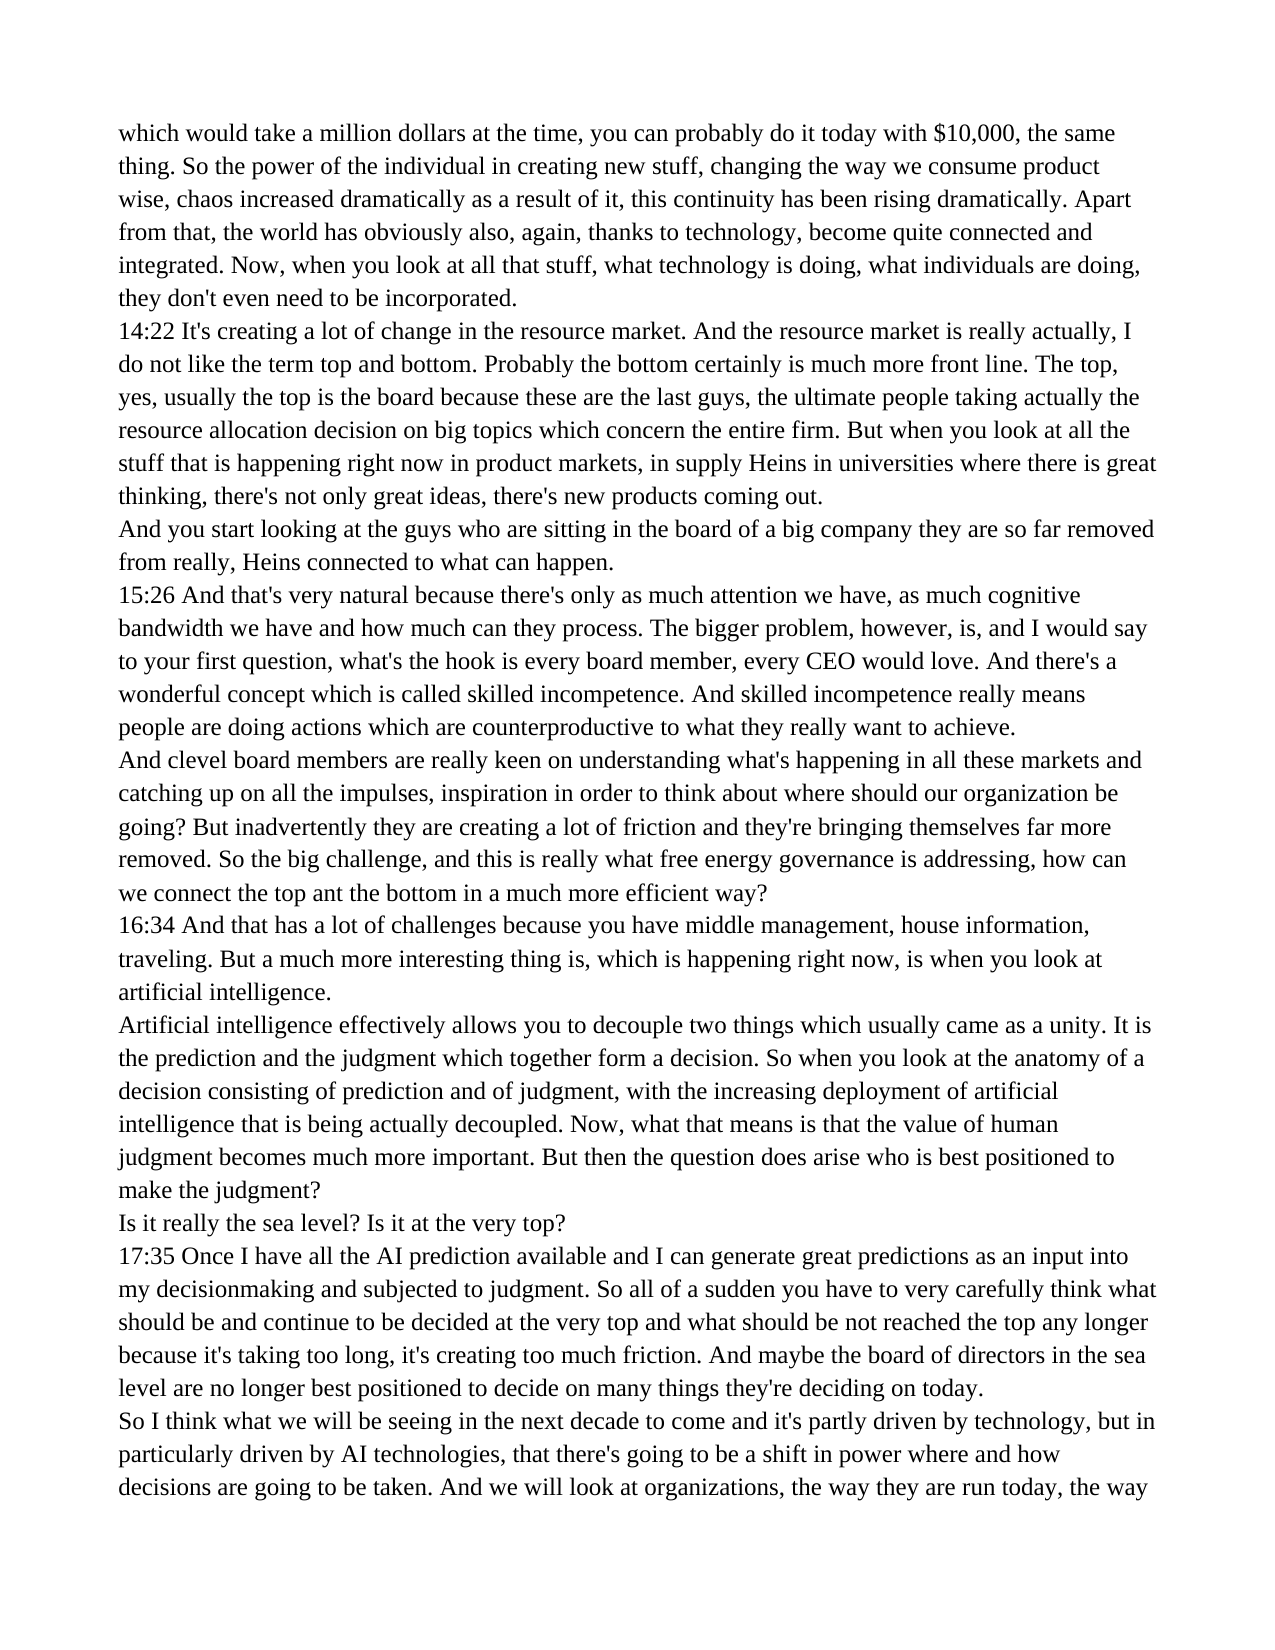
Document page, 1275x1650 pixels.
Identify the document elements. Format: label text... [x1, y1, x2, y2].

text Artificial intelligence effectively allows you to decouple two things which usually came as a unity. It is the prediction and the judgment which together form a decision. So when you look at the anatomy of a decision consisting of prediction and of judgment, with the increasing deployment of artificial intelligence that is being actually decoupled. Now, what that means is that the value of human judgment becomes much more important. But then the question does arise who is best positioned to make the judgment? [118, 1010, 1157, 1203]
text Is it really the sea level? Is it at the very top? [118, 1208, 1157, 1237]
text 15:26 And that's very natural because there's only as much attention we have, as much cognitive bandwidth we have and how much can they process. The bigger problem, however, is, and I would say to your first question, what's the hook is every board member, every CEO would love. And there's a wonderful concept which is called skilled incompetence. And skilled incompetence really means people are doing actions which are counterproductive to what they really want to achieve. [118, 580, 1157, 741]
text 17:35 Once I have all the AI prediction available and I can generate great predictions as an input into my decisionmaking and subjected to judgment. So all of a sudden you have to very carefully think what should be and continue to be decided at the very top and what should be not reached the top any longer because it's taking too long, it's creating too much friction. And maybe the board of directors in the sea level are no longer best positioned to decide on many things they're deciding on today. [118, 1241, 1157, 1402]
text 14:22 It's creating a lot of change in the resource market. And the resource market is really actually, I do not like the term top and bottom. Probably the bottom certainly is much more front line. The top, yes, usually the top is the board because these are the last guys, the ultimate people taking actually the resource allocation decision on big topics which concern the entire firm. But when you look at all the stuff that is happening right now in product markets, in supply Heins in universities where there is great thinking, there's not only great ideas, there's new products coming out. [118, 316, 1157, 510]
text And you start looking at the guys who are sitting in the board of a big company they are so far removed from really, Heins connected to what can happen. [118, 514, 1157, 576]
text which would take a million dollars at the time, you can probably do it today with $10,000, the same thing. So the power of the individual in creating new stuff, changing the way we consume product wise, chaos increased dramatically as a result of it, this continuity has been rising dramatically. Apart from that, the world has obviously also, again, thanks to technology, become quite connected and integrated. Now, when you look at all that stuff, what technology is doing, what individuals are doing, they don't even need to be incorporated. [118, 118, 1157, 312]
text 16:34 And that has a lot of challenges because you have middle management, house information, traveling. But a much more interesting thing is, which is happening right now, is when you look at artificial intelligence. [118, 911, 1157, 1005]
text So I think what we will be seeing in the next decade to come and it's partly driven by technology, but in particularly driven by AI technologies, that there's going to be a shift in power where and how decisions are going to be taken. And we will look at organizations, the way they are run today, the way [118, 1406, 1157, 1501]
text And clevel board members are really keen on understanding what's happening in all these markets and catching up on all the impulses, inspiration in order to think about where should our organization be going? But inadvertently they are creating a lot of friction and they're bringing themselves far more removed. So the big challenge, and this is really what free energy governance is addressing, how can we connect the top ant the bottom in a much more efficient way? [118, 746, 1157, 906]
